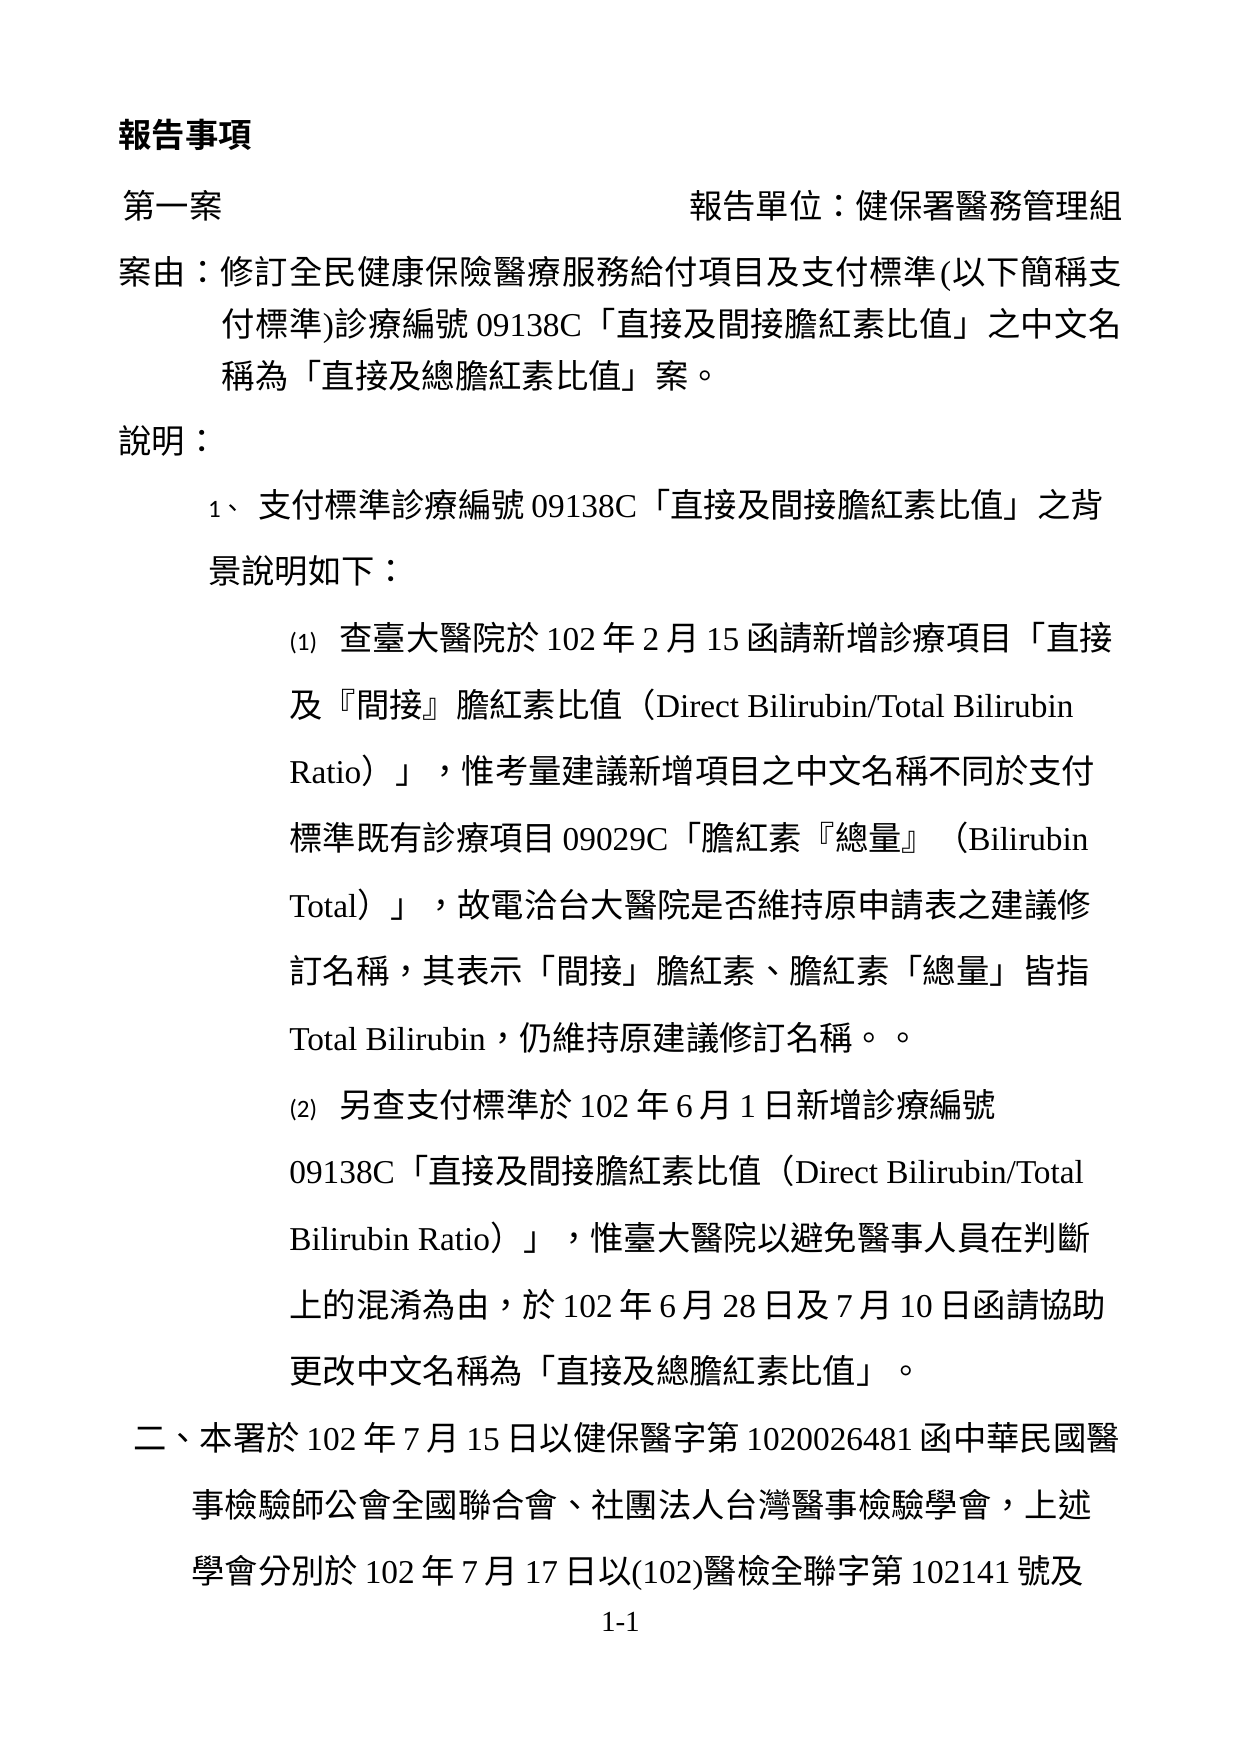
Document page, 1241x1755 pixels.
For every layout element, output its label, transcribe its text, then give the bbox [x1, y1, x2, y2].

text 說明： [118, 412, 1122, 464]
text 第一案 報告單位：健保署醫務管理組 [118, 172, 1122, 230]
text 案由：修訂全民健康保險醫療服務給付項目及支付標準(以下簡稱支付標準)診療編號09138C「直接及間接膽紅素比值」之中文名稱為「直接及總膽紅素比值」案。 [118, 243, 1122, 399]
list 查臺大醫院於102年2月15函請新增診療項目「直接及『間接』膽紅素比值（Direct Bilirubin/Total Bilirubin Ratio）」，惟考量建議新增項目之中文名稱不同於支付標準既有診療項目09029C「膽紅素『總量』（Bilirubin Total）」，故電洽台大醫院是否維持原申請表之建議修訂名稱，其表示「間接」膽紅素、膽紅素「總量」皆指Total Bilirubin，仍維持原建議修訂名稱。。 [289, 597, 1122, 1064]
list 支付標準診療編號09138C「直接及間接膽紅素比值」之背景說明如下： [208, 464, 1122, 597]
text 報告事項 [118, 101, 1122, 159]
text 二、本署於102年7月15日以健保醫字第1020026481函中華民國醫事檢驗師公會全國聯合會、社團法人台灣醫事檢驗學會，上述學會分別於102年7月17日以(102)醫檢全聯字第102141號及 [133, 1397, 1122, 1597]
list 另查支付標準於102年6月1日新增診療編號09138C「直接及間接膽紅素比值（Direct Bilirubin/Total Bilirubin Ratio）」，惟臺大醫院以避免醫事人員在判斷上的混淆為由，於102年6月28日及7月10日函請協助更改中文名稱為「直接及總膽紅素比值」。 [289, 1064, 1122, 1397]
